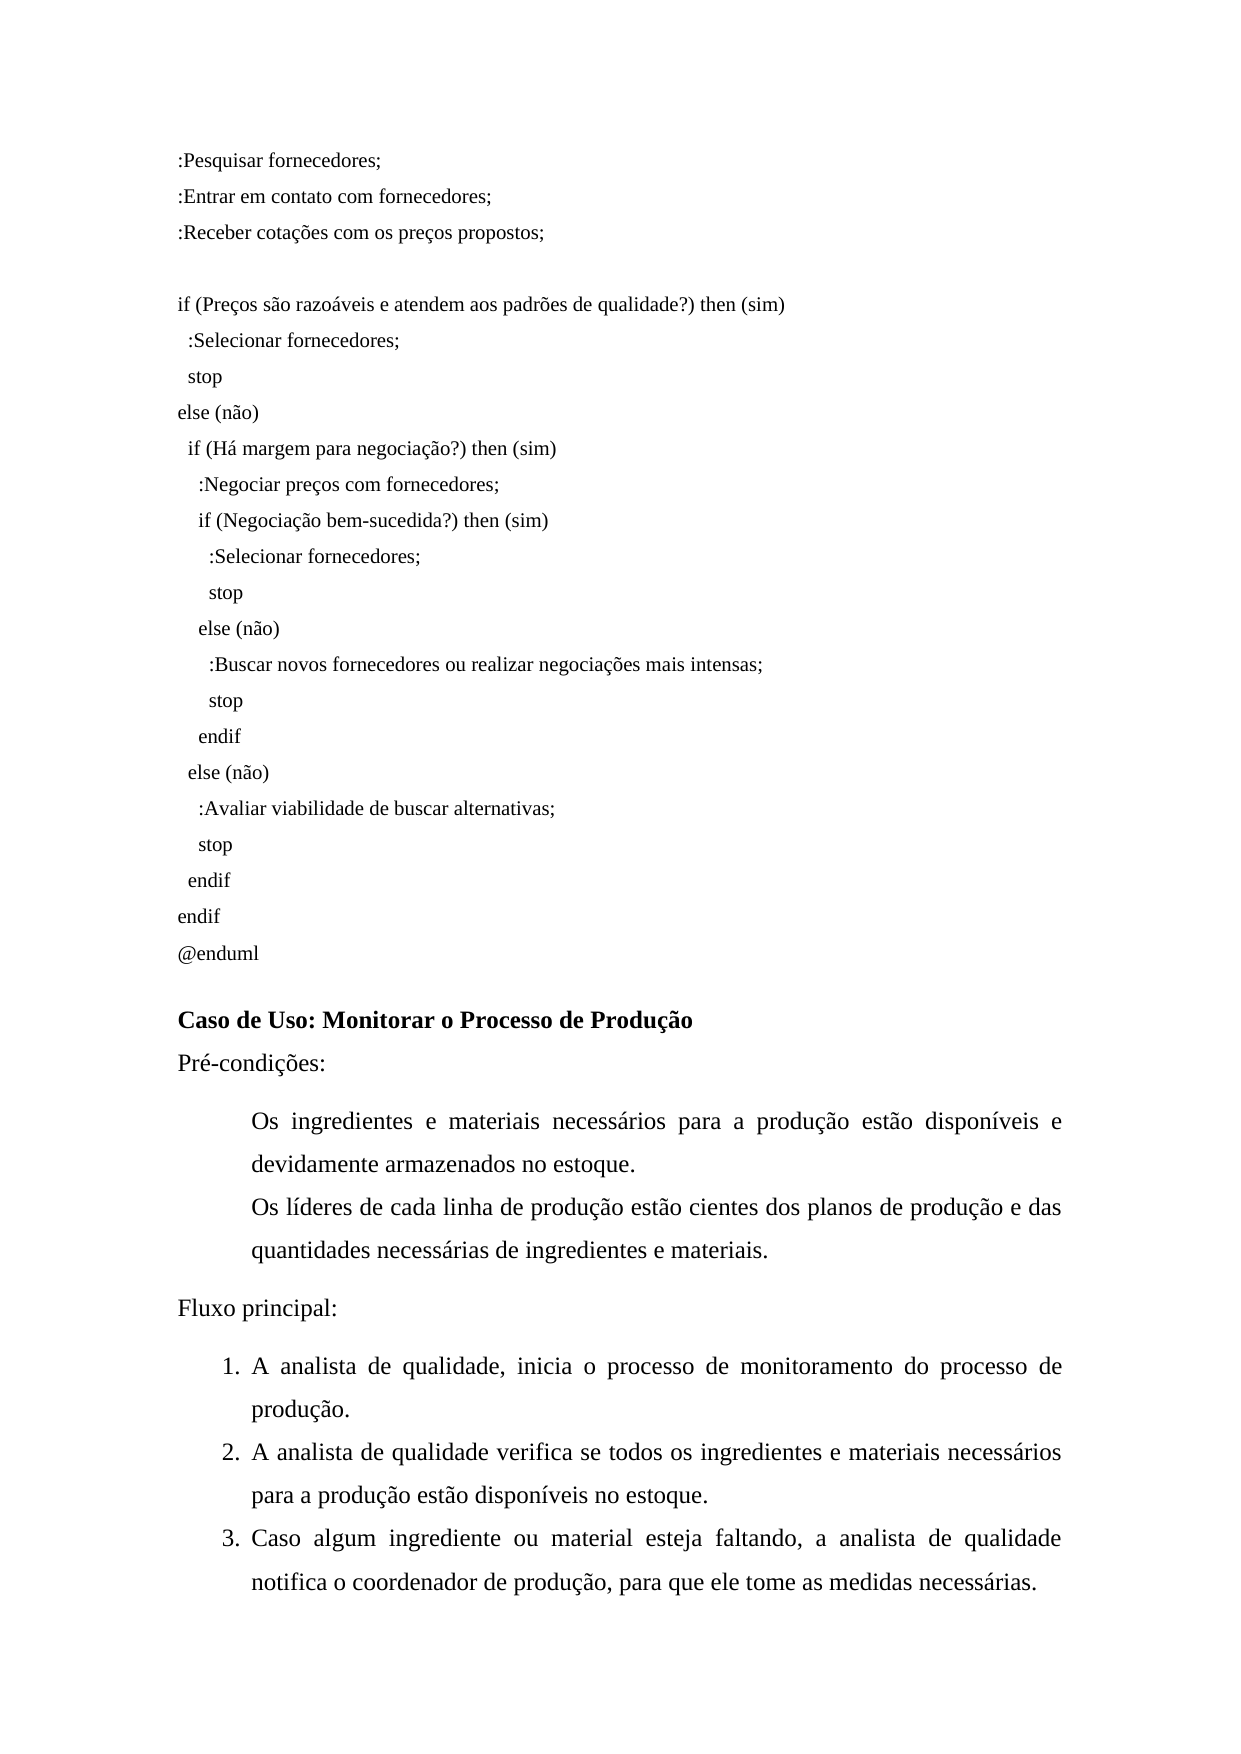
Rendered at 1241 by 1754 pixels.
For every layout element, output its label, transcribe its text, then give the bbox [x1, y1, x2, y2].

text :Selecionar fornecedores; [177, 544, 1063, 568]
list A analista de qualidade verifica se todos os ingredientes e materiais necessários para a produção estão disponíveis no estoque. [222, 1437, 1063, 1509]
list Os ingredientes e materiais necessários para a produção estão disponíveis e devidamente armazenados no estoque. [222, 1106, 1063, 1178]
text endif [177, 904, 1063, 928]
text :Buscar novos fornecedores ou realizar negociações mais intensas; [177, 652, 1063, 676]
text stop [177, 580, 1063, 604]
text stop [177, 832, 1063, 856]
text endif [177, 724, 1063, 748]
text :Avaliar viabilidade de buscar alternativas; [177, 796, 1063, 820]
text Caso de Uso: Monitorar o Processo de Produção [177, 1005, 1063, 1034]
text :Pesquisar fornecedores; [177, 148, 1063, 172]
list Caso algum ingrediente ou material esteja faltando, a analista de qualidade notifica o coordenador de produção, para que ele tome as medidas necessárias. [222, 1523, 1063, 1595]
text else (não) [177, 400, 1063, 424]
text stop [177, 364, 1063, 388]
text else (não) [177, 760, 1063, 784]
text if (Há margem para negociação?) then (sim) [177, 436, 1063, 460]
text endif [177, 868, 1063, 892]
text :Negociar preços com fornecedores; [177, 472, 1063, 496]
list A analista de qualidade, inicia o processo de monitoramento do processo de produção. [222, 1351, 1063, 1423]
text :Receber cotações com os preços propostos; [177, 220, 1063, 244]
text stop [177, 688, 1063, 712]
text Fluxo principal: [177, 1293, 1063, 1322]
list Os líderes de cada linha de produção estão cientes dos planos de produção e das quantidades necessárias de ingredientes e materiais. [222, 1192, 1063, 1264]
text Pré-condições: [177, 1048, 1063, 1077]
text :Selecionar fornecedores; [177, 328, 1063, 352]
text if (Negociação bem-sucedida?) then (sim) [177, 508, 1063, 532]
text @enduml [177, 941, 1063, 964]
text else (não) [177, 616, 1063, 640]
text :Entrar em contato com fornecedores; [177, 184, 1063, 208]
text if (Preços são razoáveis e atendem aos padrões de qualidade?) then (sim) [177, 292, 1063, 316]
